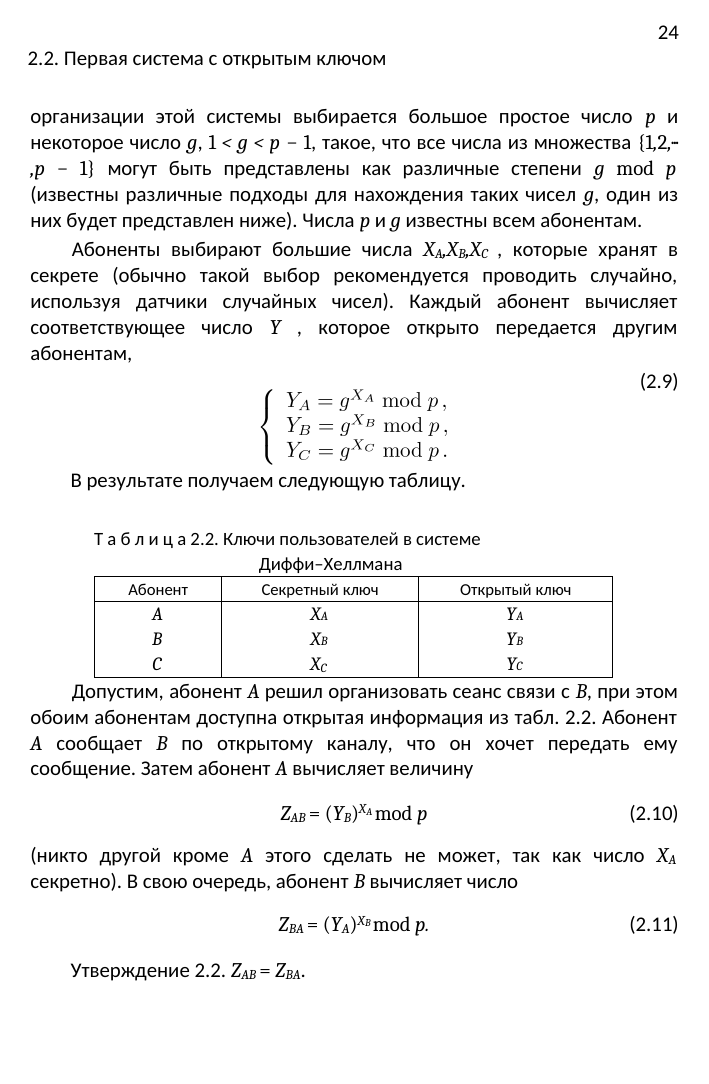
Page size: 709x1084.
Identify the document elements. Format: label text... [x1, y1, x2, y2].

text ZBA = (YA)XB mod p. (2.11) [29, 909, 679, 937]
table_cell A [95, 602, 221, 627]
table_cell C [95, 652, 221, 677]
text Утверждение 2.2. ZAB = ZBA. [70, 957, 679, 983]
table_cell XB [222, 627, 418, 652]
text В результате получаем следующую таблицу. [70, 467, 678, 493]
table_header Абонент [95, 577, 221, 601]
text (никто другой кроме A этого сделать не может, так как число XA секретно). В свою очередь, абонент B вычисляет число [30, 843, 678, 894]
table_cell XA [222, 602, 418, 627]
text Т а б л и ц а 2.2. Ключи пользователей в системе [94, 527, 672, 550]
text (2.9) [29, 366, 679, 465]
table_cell YC [419, 652, 612, 677]
text ZAB = (YB)XA mod p (2.10) [29, 798, 679, 826]
text Допустим, абонент A решил организовать сеанс связи с B, при этом обоим абонентам доступна открытая информация из табл. 2.2. Абонент A сообщает B по открытому каналу, что он хочет передать ему сообщение. Затем абонент A вычисляет величину [30, 678, 678, 781]
table_cell YB [419, 627, 612, 652]
table_header Открытый ключ [419, 577, 612, 601]
text Диффи–Хеллмана [29, 552, 632, 575]
table_cell B [95, 627, 221, 652]
text 2.2. Первая система с открытым ключом [27, 45, 679, 70]
table_header Секретный ключ [222, 577, 418, 601]
text Абоненты выбирают большие числа XA,XB,XC , которые хранят в секрете (обычно такой выбор рекомендуется проводить случайно, используя датчики случайных чисел). Каждый абонент вычисляет соответствующее число Y , которое открыто передается другим абонентам, [30, 237, 678, 365]
text организации этой системы выбирается большое простое число p и некоторое число g, 1 < g < p − 1, такое, что все числа из множества {1,2,··· ,p − 1} могут быть представлены как различные степени g mod p (известны различные подходы для нахождения таких чисел g, один из них будет представлен ниже). Числа p и g известны всем абонентам. [30, 104, 678, 232]
table_cell YA [419, 602, 612, 627]
table_cell XC [222, 652, 418, 677]
